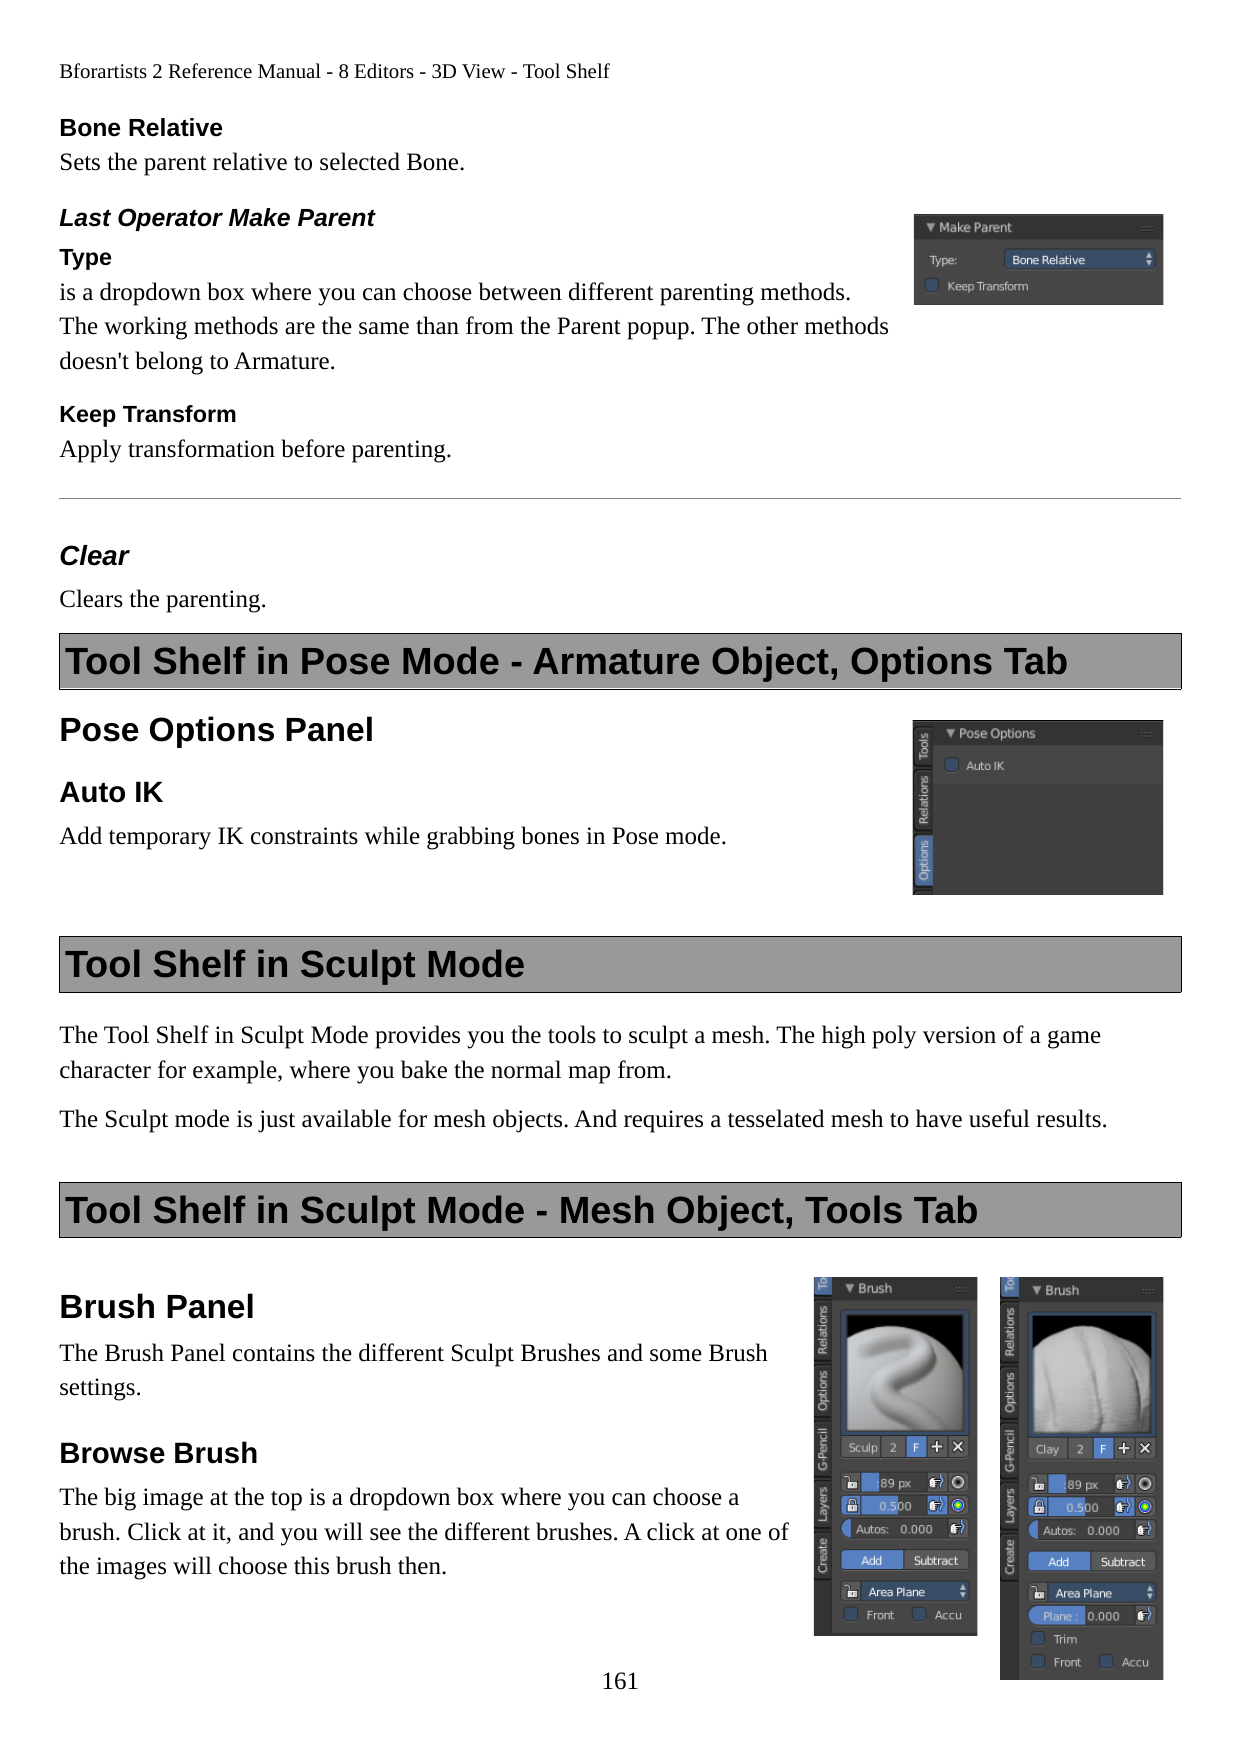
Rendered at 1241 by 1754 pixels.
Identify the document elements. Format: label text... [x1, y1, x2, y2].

text Apply transformation before parenting. [59, 434, 1181, 463]
subtitle Keep Transform [59, 401, 1181, 428]
subtitle Pose Options Panel [59, 709, 1181, 748]
table_header Tool Shelf in Sculpt Mode [60, 937, 1181, 992]
subtitle [978, 1436, 1000, 1470]
subtitle Clear [59, 540, 1181, 572]
table_header Tool Shelf in Pose Mode - Armature Object, Options Tab [60, 634, 1181, 688]
picture [813, 1277, 978, 1636]
picture [913, 214, 1164, 305]
subtitle Type [59, 244, 913, 271]
subtitle Bone Relative [59, 113, 1181, 141]
subtitle [978, 1287, 1000, 1325]
table_header Tool Shelf in Sculpt Mode - Mesh Object, Tools Tab [60, 1183, 1181, 1237]
text The Brush Panel contains the different Sculpt Brushes and some Brush settings. [59, 1338, 813, 1401]
subtitle [1164, 775, 1181, 809]
picture [1000, 1277, 1164, 1680]
subtitle [1164, 1287, 1181, 1325]
text Add temporary IK constraints while grabbing bones in Pose mode. [59, 821, 912, 850]
subtitle Last Operator Make Parent [59, 203, 1181, 231]
text Sets the parent relative to selected Bone. [59, 147, 1181, 176]
subtitle Auto IK [59, 775, 912, 809]
subtitle [1164, 244, 1181, 271]
subtitle [1164, 1436, 1181, 1470]
text is a dropdown box where you can choose between different parenting methods. The working methods are the same than from the Parent popup. The other methods doesn't belong to Armature. [59, 277, 1181, 374]
subtitle Browse Brush [59, 1436, 813, 1470]
text The Tool Shelf in Sculpt Mode provides you the tools to sculpt a mesh. The high poly version of a game character for example, where you bake the normal map from. [59, 1020, 1181, 1084]
picture [912, 720, 1164, 895]
subtitle Brush Panel [59, 1287, 813, 1325]
text Clears the parenting. [59, 584, 1181, 613]
text The big image at the top is a dropdown box where you can choose a brush. Click at it, and you will see the different brushes. A click at one of the images will choose this brush then. [59, 1482, 813, 1580]
text The Sculpt mode is just available for mesh objects. And requires a tesselated mesh to have useful results. [59, 1104, 1181, 1133]
